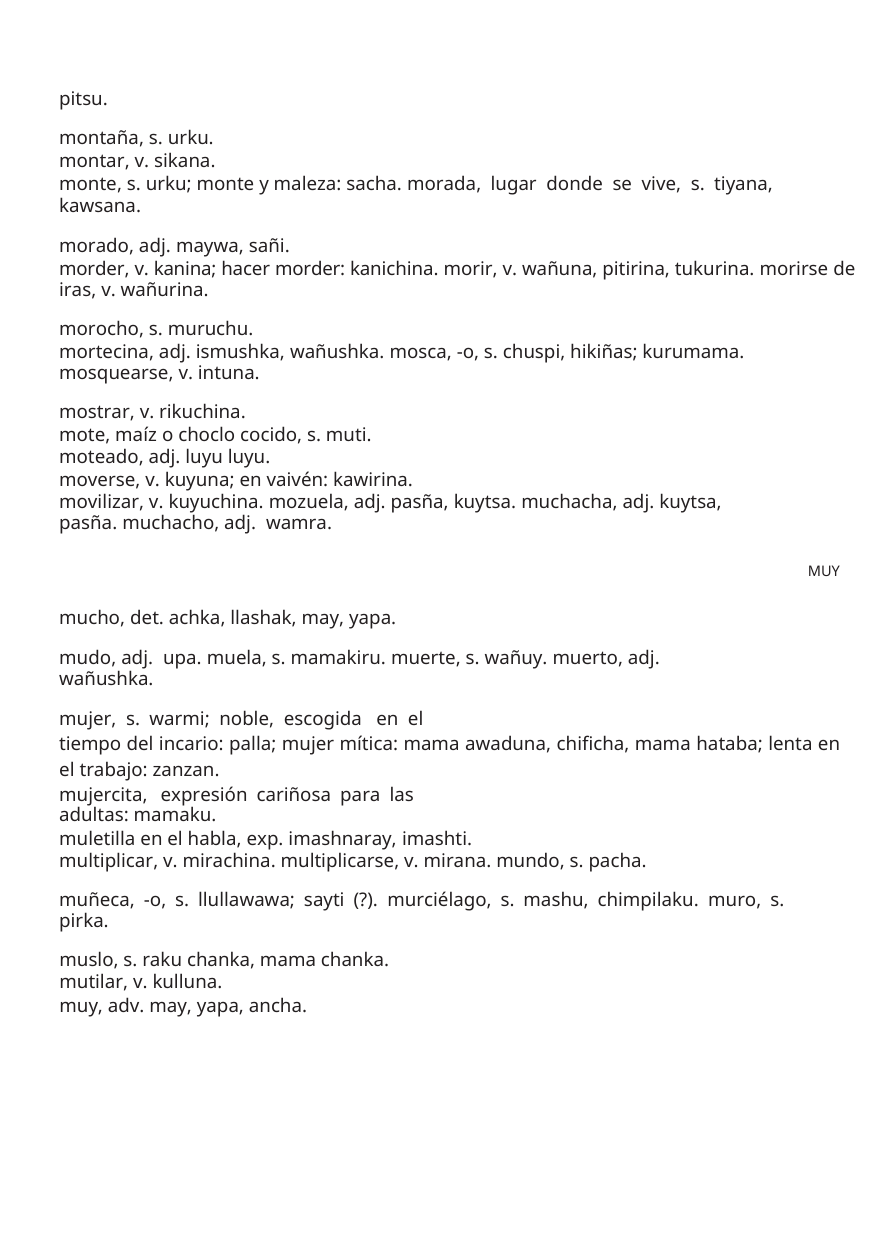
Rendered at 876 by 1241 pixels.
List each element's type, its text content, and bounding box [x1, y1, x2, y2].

text mortecina, adj. ismushka, wañushka. mosca, -o, s. chuspi, hikiñas; kurumama. mosquearse, v. intuna. [59, 341, 848, 385]
text muletilla en el habla, exp. imashnaray, imashti. [59, 826, 840, 850]
text pitsu. [59, 88, 856, 109]
text moteado, adj. luyu luyu. [59, 446, 856, 468]
text morado, adj. maywa, sañi. [59, 234, 856, 257]
text muslo, s. raku chanka, mama chanka. [59, 949, 856, 971]
text mostrar, v. rikuchina. [59, 401, 856, 423]
text monte, s. urku; monte y maleza: sacha. morada, lugar donde se vive, s. tiyana, kawsana. [59, 172, 856, 218]
text morder, v. kanina; hacer morder: kanichina. morir, v. wañuna, pitirina, tukurina. morirse de iras, v. wañurina. [59, 258, 856, 302]
text montaña, s. urku. [59, 126, 856, 149]
text mudo, adj. upa. muela, s. mamakiru. muerte, s. wañuy. muerto, adj. wañushka. [59, 647, 683, 691]
text mujer, s. warmi; noble, escogida en el [59, 707, 856, 731]
text mutilar, v. kulluna. [59, 971, 856, 993]
text montar, v. sikana. [59, 149, 856, 172]
text tiempo del incario: palla; mujer mítica: mama awaduna, chificha, mama hataba; lenta en el trabajo: zanzan. [59, 731, 840, 782]
text adultas: mamaku. [59, 806, 856, 826]
text movilizar, v. kuyuchina. mozuela, adj. pasña, kuytsa. muchacha, adj. kuytsa, pasña. muchacho, adj. wamra. [59, 492, 763, 535]
text mujercita, expresión cariñosa para las [59, 782, 856, 806]
text mucho, det. achka, llashak, may, yapa. [59, 605, 856, 629]
text muy, adv. may, yapa, ancha. [59, 993, 856, 1018]
text moverse, v. kuyuna; en vaivén: kawirina. [59, 468, 856, 491]
text muñeca, -o, s. llullawawa; sayti (?). murciélago, s. mashu, chimpilaku. muro, s. pirka. [59, 889, 784, 932]
text multiplicar, v. mirachina. multiplicarse, v. mirana. mundo, s. pacha. [59, 850, 700, 872]
text morocho, s. muruchu. [59, 319, 856, 340]
text mote, maíz o choclo cocido, s. muti. [59, 423, 856, 446]
text MUY [19, 561, 840, 581]
